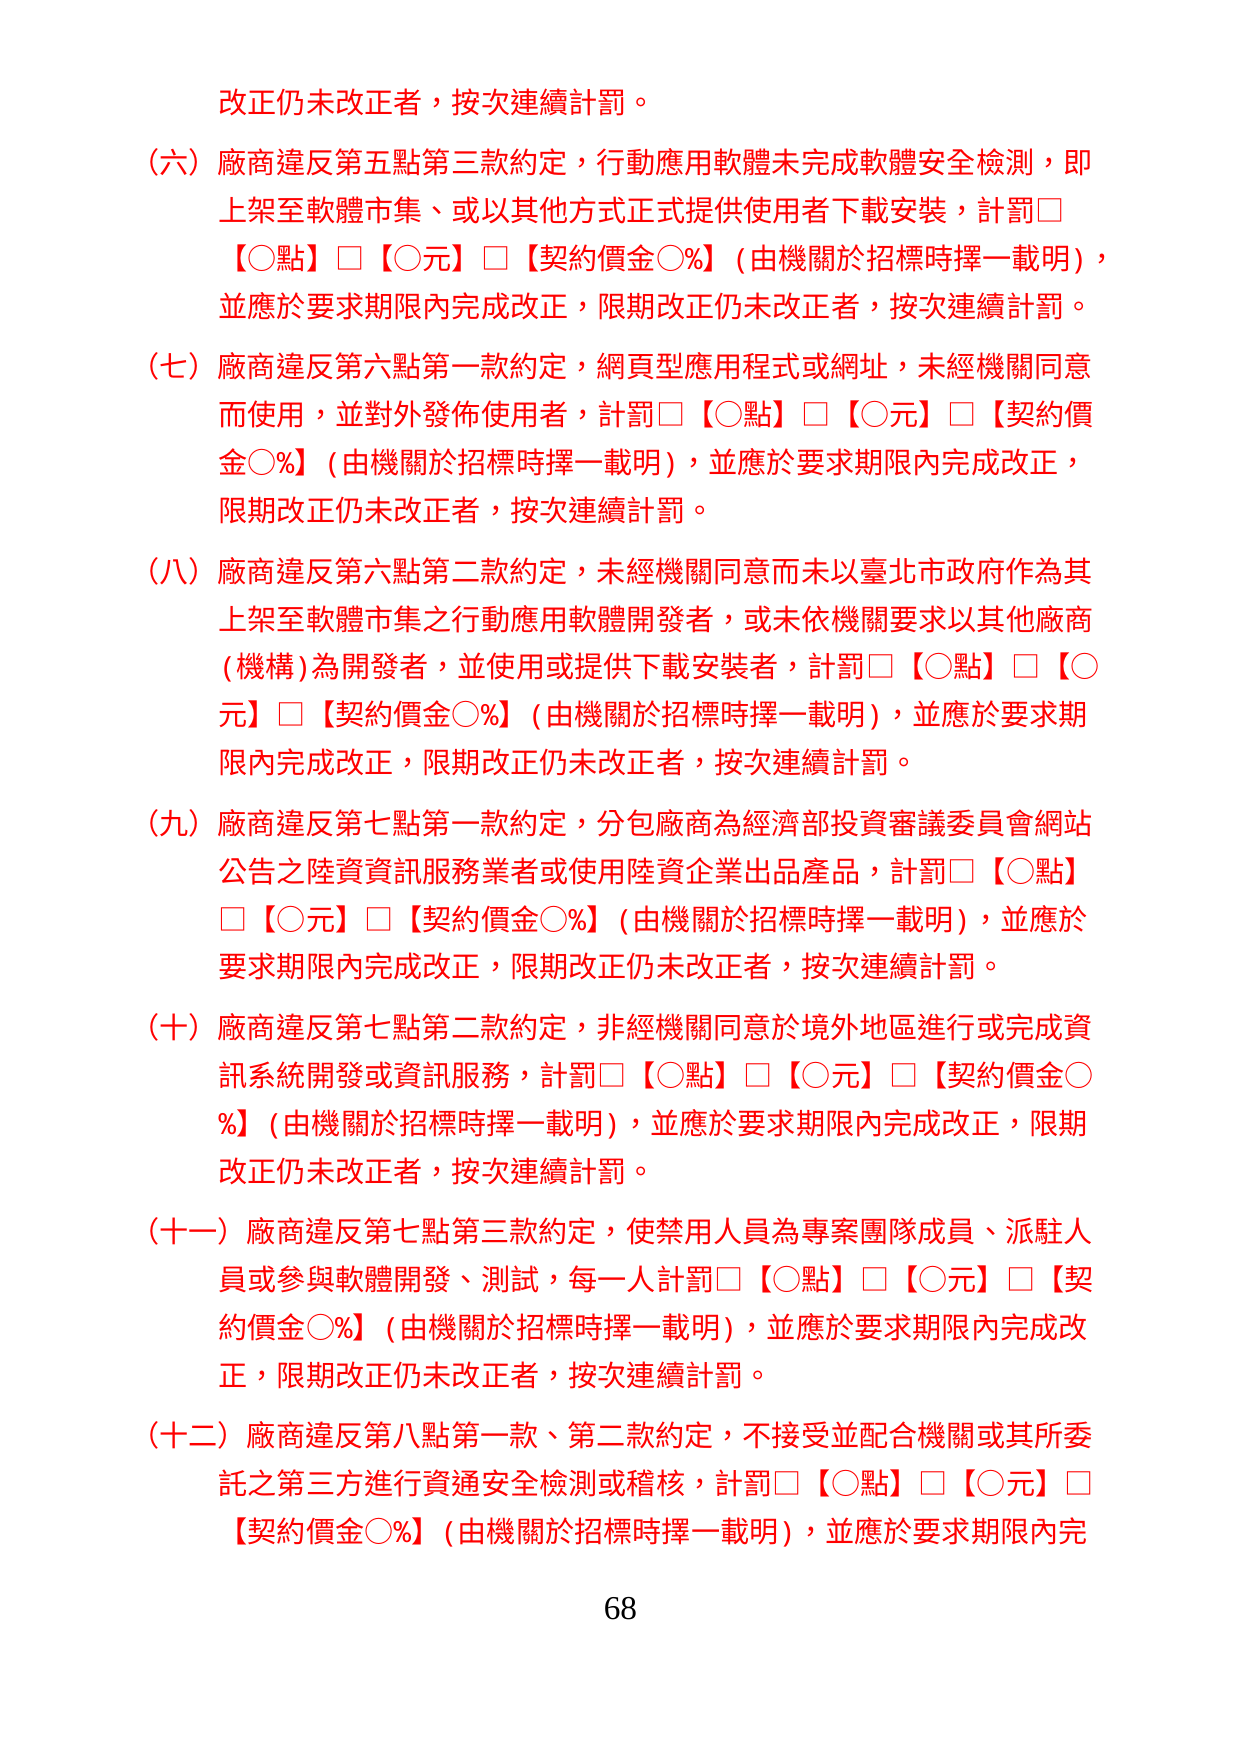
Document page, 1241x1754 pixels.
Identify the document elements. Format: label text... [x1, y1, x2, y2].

text （八）廠商違反第六點第二款約定，未經機關同意而未以臺北市政府作為其上架至軟體市集之行動應用軟體開發者，或未依機關要求以其他廠商(機構)為開發者，並使用或提供下載安裝者，計罰□【○點】□【○元】□【契約價金○%】(由機關於招標時擇一載明)，並應於要求期限內完成改正，限期改正仍未改正者，按次連續計罰。 [130, 544, 1110, 783]
text （九）廠商違反第七點第一款約定，分包廠商為經濟部投資審議委員會網站公告之陸資資訊服務業者或使用陸資企業出品產品，計罰□【○點】□【○元】□【契約價金○%】(由機關於招標時擇一載明)，並應於要求期限內完成改正，限期改正仍未改正者，按次連續計罰。 [130, 796, 1110, 987]
text 改正仍未改正者，按次連續計罰。 [130, 75, 1110, 123]
text （七）廠商違反第六點第一款約定，網頁型應用程式或網址，未經機關同意而使用，並對外發佈使用者，計罰□【○點】□【○元】□【契約價金○%】(由機關於招標時擇一載明)，並應於要求期限內完成改正，限期改正仍未改正者，按次連續計罰。 [130, 339, 1110, 531]
text （十）廠商違反第七點第二款約定，非經機關同意於境外地區進行或完成資訊系統開發或資訊服務，計罰□【○點】□【○元】□【契約價金○%】(由機關於招標時擇一載明)，並應於要求期限內完成改正，限期改正仍未改正者，按次連續計罰。 [130, 1000, 1110, 1192]
text （十一）廠商違反第七點第三款約定，使禁用人員為專案團隊成員、派駐人員或參與軟體開發、測試，每一人計罰□【○點】□【○元】□【契約價金○%】(由機關於招標時擇一載明)，並應於要求期限內完成改正，限期改正仍未改正者，按次連續計罰。 [130, 1204, 1110, 1396]
text （十二）廠商違反第八點第一款、第二款約定，不接受並配合機關或其所委託之第三方進行資通安全檢測或稽核，計罰□【○點】□【○元】□【契約價金○%】(由機關於招標時擇一載明)，並應於要求期限內完 [130, 1408, 1110, 1552]
text （六）廠商違反第五點第三款約定，行動應用軟體未完成軟體安全檢測，即上架至軟體市集、或以其他方式正式提供使用者下載安裝，計罰□【○點】□【○元】□【契約價金○%】(由機關於招標時擇一載明)，並應於要求期限內完成改正，限期改正仍未改正者，按次連續計罰。 [130, 135, 1110, 327]
